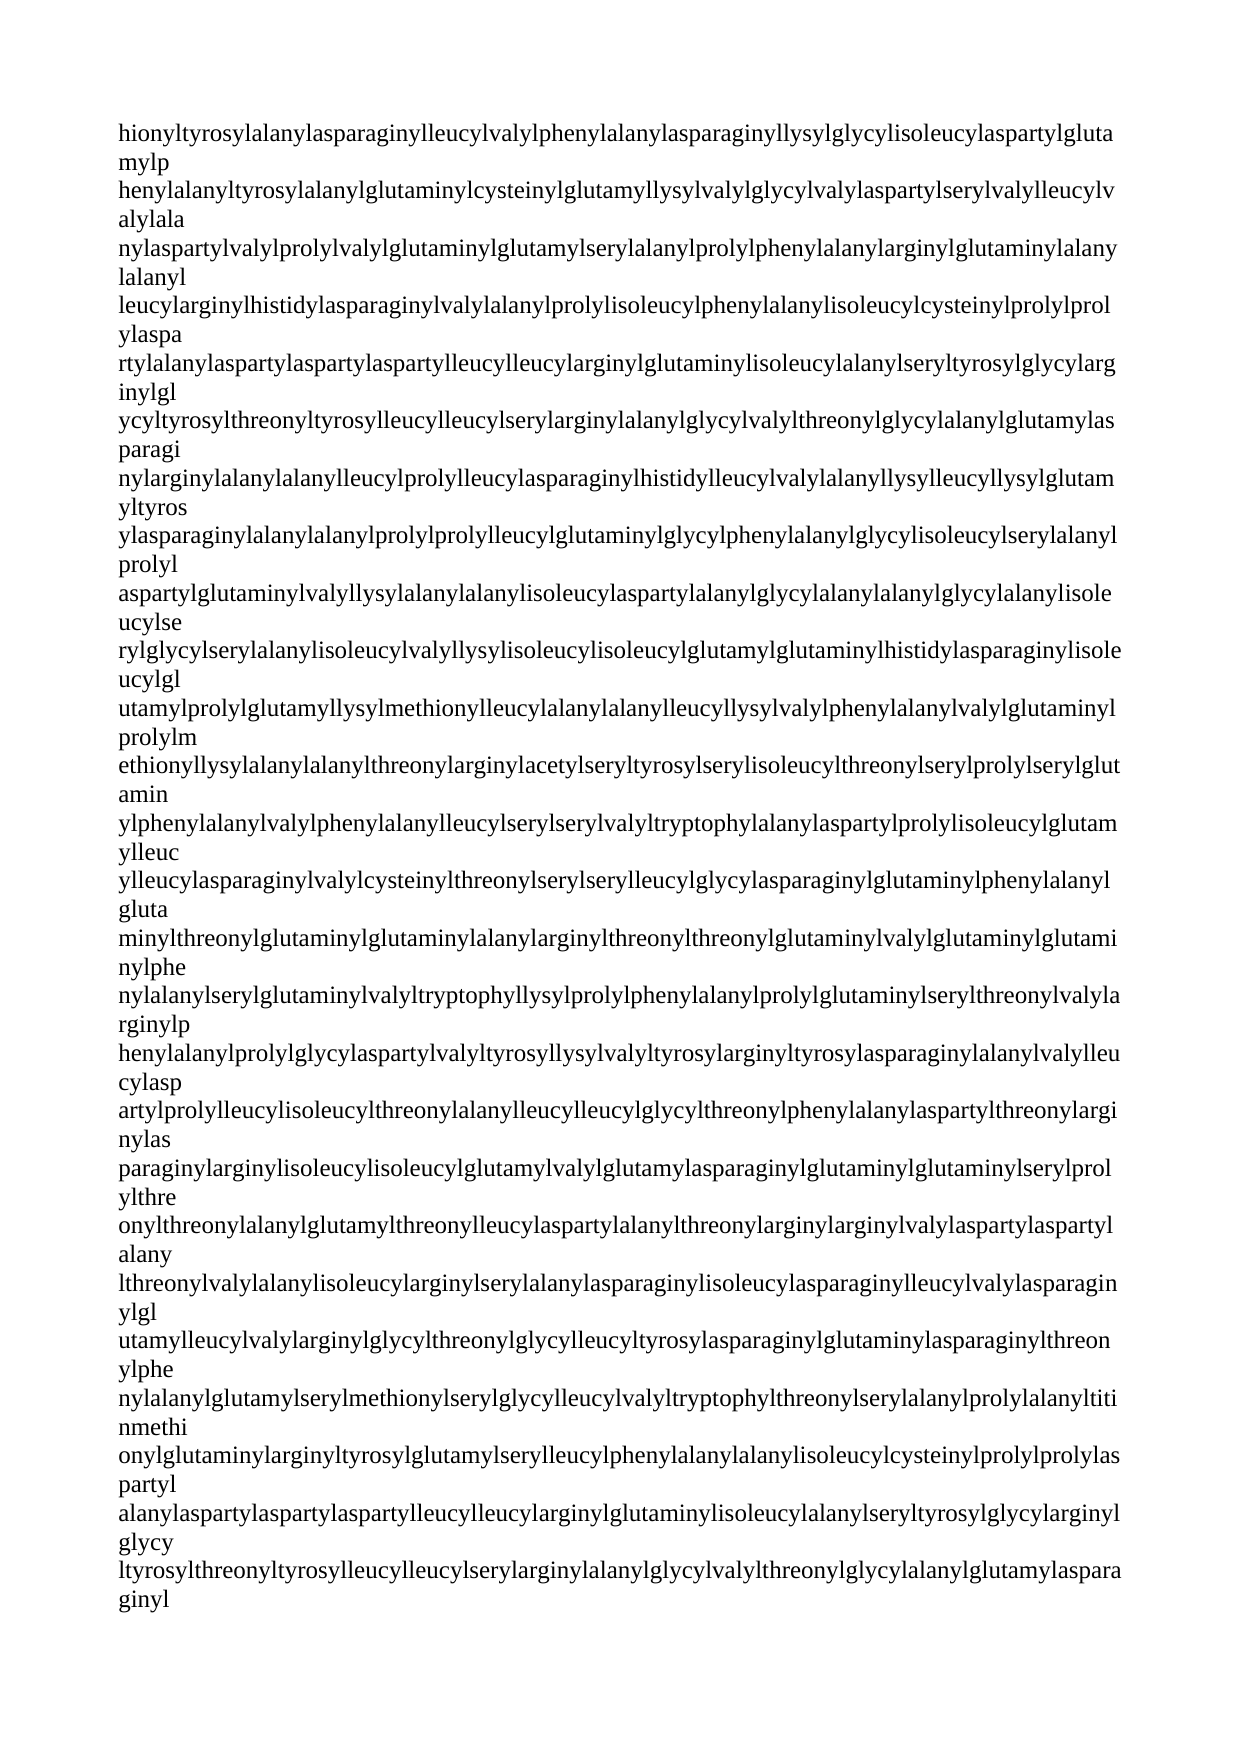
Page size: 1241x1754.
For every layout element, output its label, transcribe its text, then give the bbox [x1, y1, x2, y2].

text hionyltyrosylalanylasparaginylleucylvalylphenylalanylasparaginyllysylglycylisoleucylaspartylglutamylp henylalanyltyrosylalanylglutaminylcysteinylglutamyllysylvalylglycylvalylaspartylserylvalylleucylvalylala nylaspartylvalylprolylvalylglutaminylglutamylserylalanylprolylphenylalanylarginylglutaminylalanylalanyl leucylarginylhistidylasparaginylvalylalanylprolylisoleucylphenylalanylisoleucylcysteinylprolylprolylaspa rtylalanylaspartylaspartylaspartylleucylleucylarginylglutaminylisoleucylalanylseryltyrosylglycylarginylgl ycyltyrosylthreonyltyrosylleucylleucylserylarginylalanylglycylvalylthreonylglycylalanylglutamylasparagi nylarginylalanylalanylleucylprolylleucylasparaginylhistidylleucylvalylalanyllysylleucyllysylglutamyltyros ylasparaginylalanylalanylprolylprolylleucylglutaminylglycylphenylalanylglycylisoleucylserylalanylprolyl aspartylglutaminylvalyllysylalanylalanylisoleucylaspartylalanylglycylalanylalanylglycylalanylisoleucylse rylglycylserylalanylisoleucylvalyllysylisoleucylisoleucylglutamylglutaminylhistidylasparaginylisoleucylgl utamylprolylglutamyllysylmethionylleucylalanylalanylleucyllysylvalylphenylalanylvalylglutaminylprolylm ethionyllysylalanylalanylthreonylarginylacetylseryltyrosylserylisoleucylthreonylserylprolylserylglutamin ylphenylalanylvalylphenylalanylleucylserylserylvalyltryptophylalanylaspartylprolylisoleucylglutamylleuc ylleucylasparaginylvalylcysteinylthreonylserylserylleucylglycylasparaginylglutaminylphenylalanylgluta minylthreonylglutaminylglutaminylalanylarginylthreonylthreonylglutaminylvalylglutaminylglutaminylphe nylalanylserylglutaminylvalyltryptophyllysylprolylphenylalanylprolylglutaminylserylthreonylvalylarginylp henylalanylprolylglycylaspartylvalyltyrosyllysylvalyltyrosylarginyltyrosylasparaginylalanylvalylleucylasp artylprolylleucylisoleucylthreonylalanylleucylleucylglycylthreonylphenylalanylaspartylthreonylarginylas paraginylarginylisoleucylisoleucylglutamylvalylglutamylasparaginylglutaminylglutaminylserylprolylthre onylthreonylalanylglutamylthreonylleucylaspartylalanylthreonylarginylarginylvalylaspartylaspartylalany lthreonylvalylalanylisoleucylarginylserylalanylasparaginylisoleucylasparaginylleucylvalylasparaginylgl utamylleucylvalylarginylglycylthreonylglycylleucyltyrosylasparaginylglutaminylasparaginylthreonylphe nylalanylglutamylserylmethionylserylglycylleucylvalyltryptophylthreonylserylalanylprolylalanyltitinmethi onylglutaminylarginyltyrosylglutamylserylleucylphenylalanylalanylisoleucylcysteinylprolylprolylaspartyl alanylaspartylaspartylaspartylleucylleucylarginylglutaminylisoleucylalanylseryltyrosylglycylarginylglycy ltyrosylthreonyltyrosylleucylleucylserylarginylalanylglycylvalylthreonylglycylalanylglutamylasparaginyl [118, 118, 1122, 1613]
